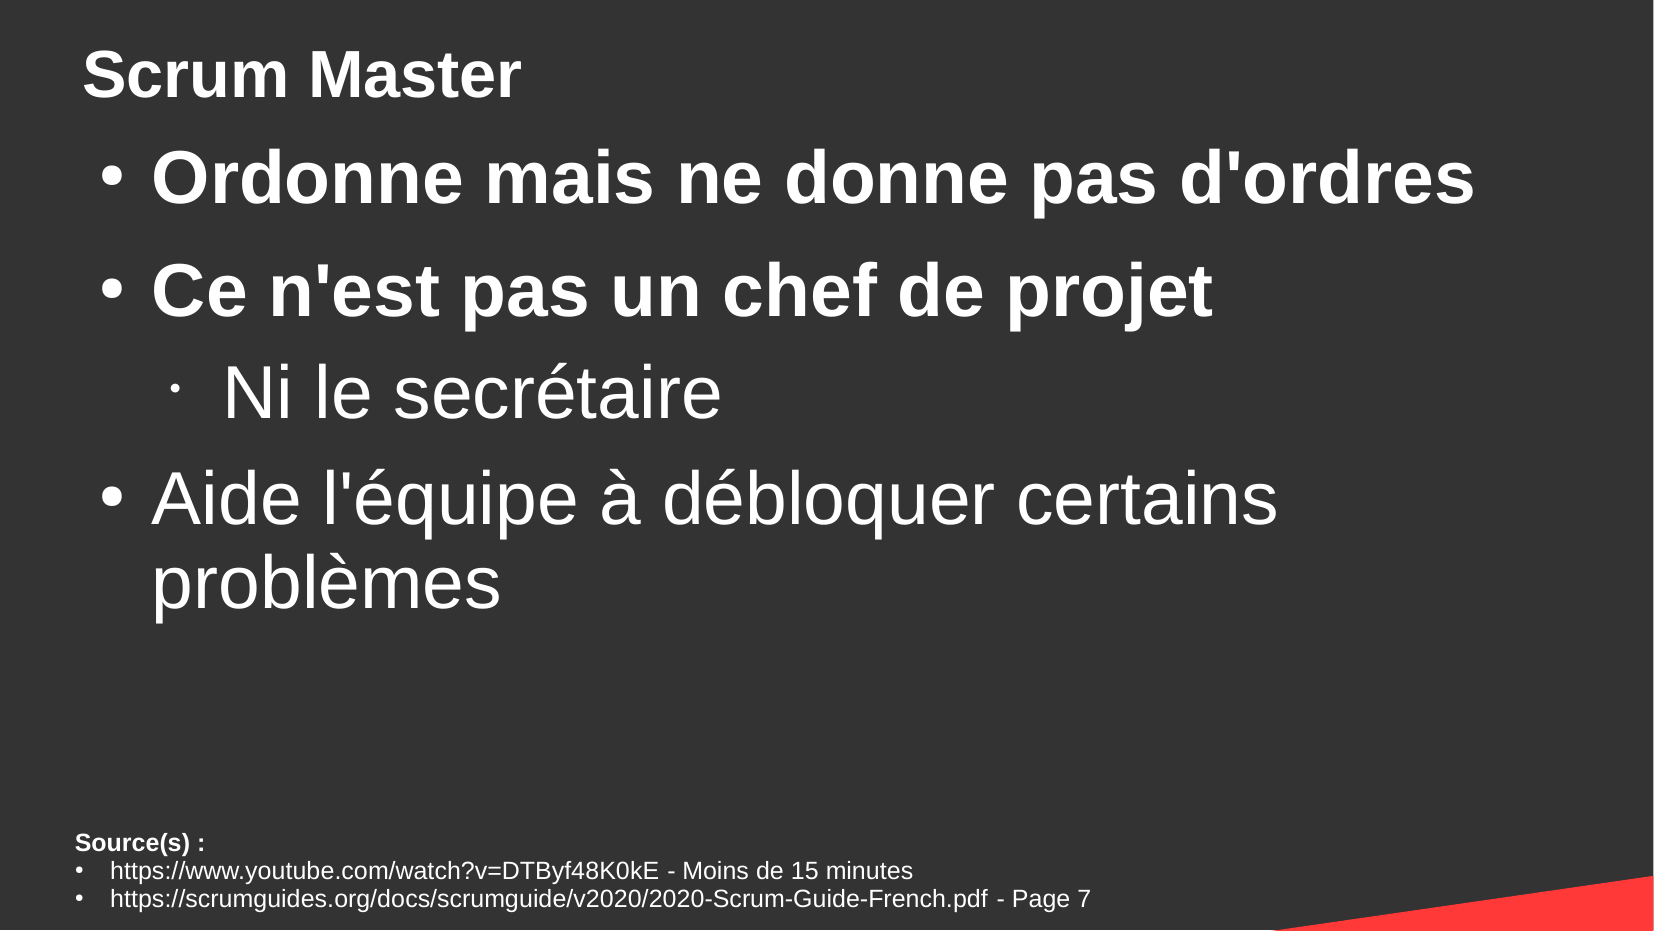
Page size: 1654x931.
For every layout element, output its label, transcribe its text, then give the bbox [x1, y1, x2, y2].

text_box [1271, 875, 1654, 931]
text_box Source(s) : https://www.youtube.com/watch?v=DTByf48K0kE - Moins de 15 minutes https://scrumguides.org/docs/scrumguide/v2020/2020-Scrum-Guide-French.pdf - Page 7 [59, 821, 1546, 920]
list Ordonne mais ne donne pas d'ordres Ce n'est pas un chef de projet Ni le secrétaire Aide l'équipe à débloquer certains problèmes [80, 135, 1620, 674]
title Scrum Master [82, 37, 1571, 122]
